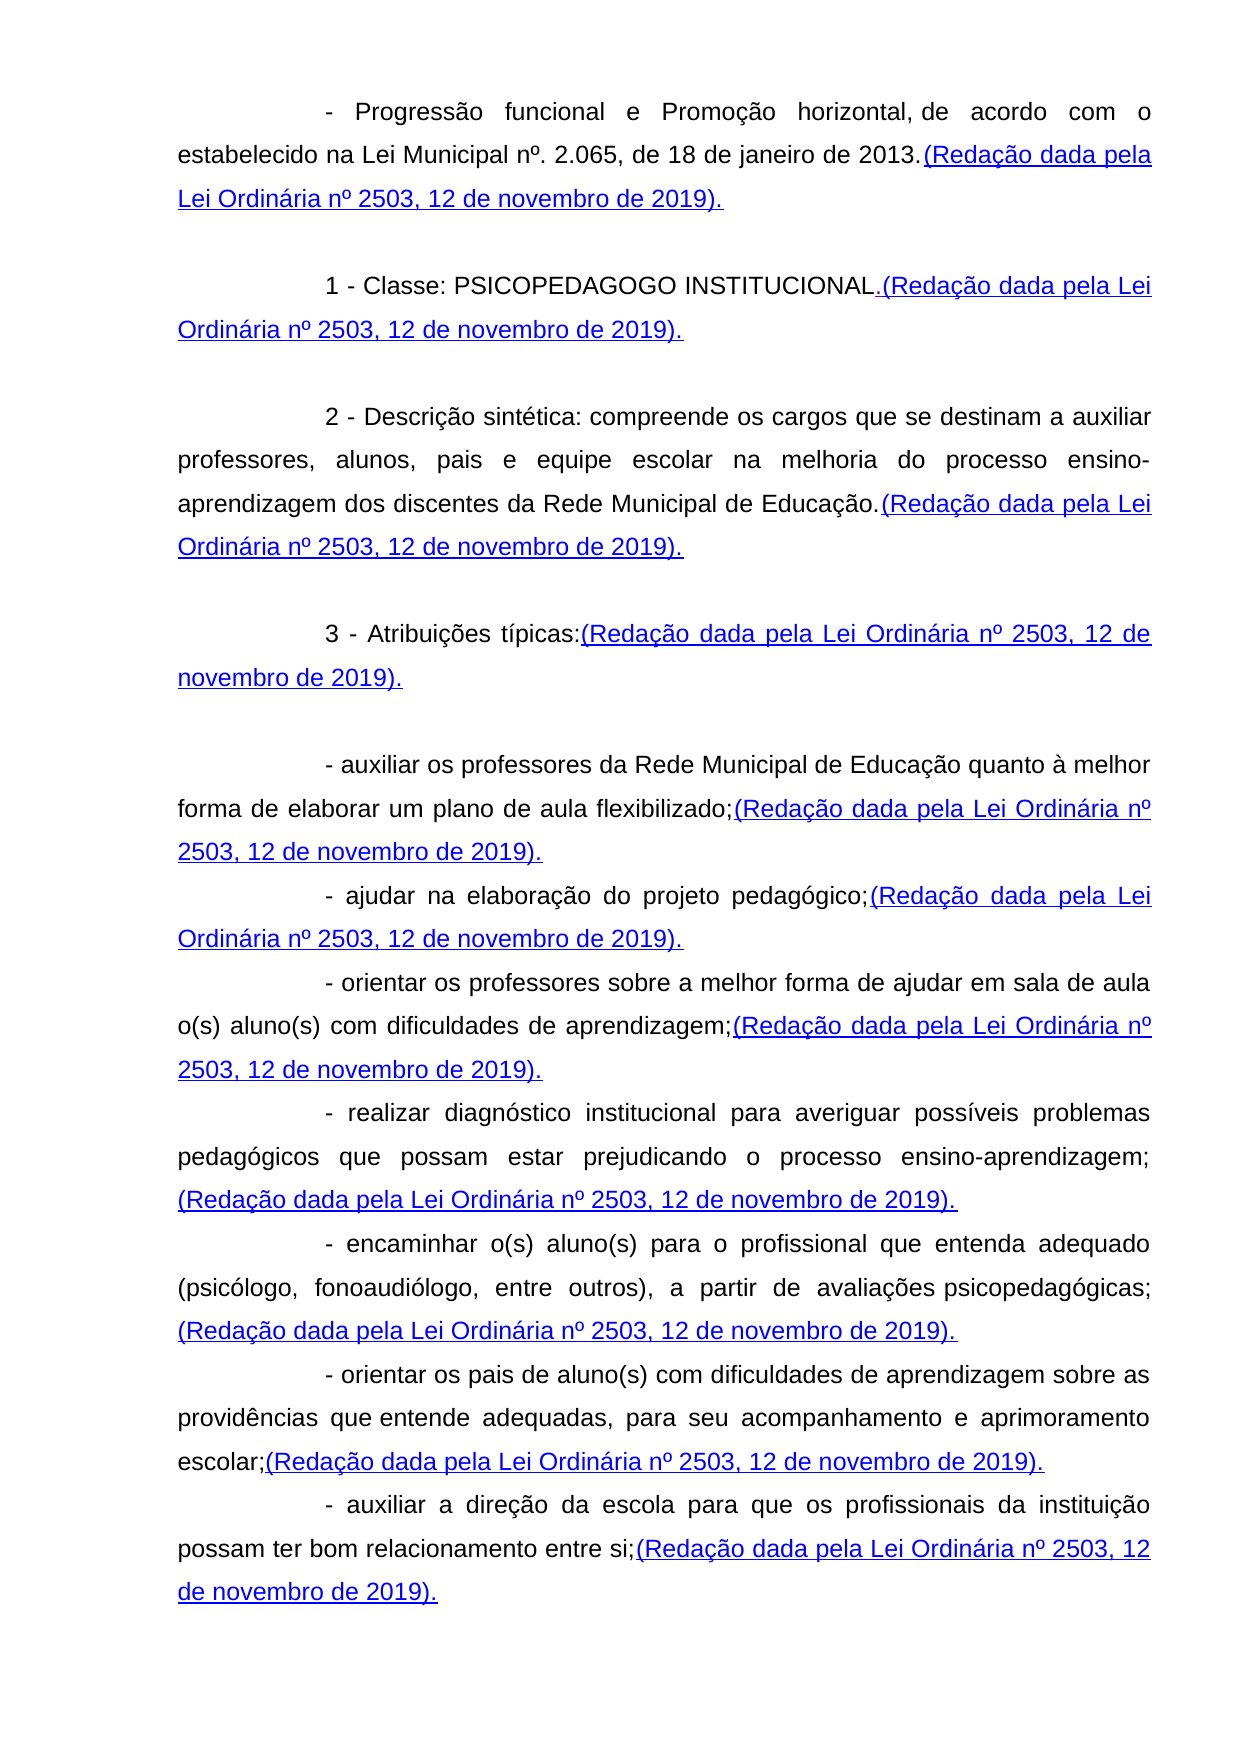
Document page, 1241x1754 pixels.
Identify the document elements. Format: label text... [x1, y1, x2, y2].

text - realizar diagnóstico institucional para averiguar possíveis problemas pedagógicos que possam estar prejudicando o processo ensino-aprendizagem;(Redação dada pela Lei Ordinária nº 2503, 12 de novembro de 2019). [177, 1098, 1152, 1214]
text 1 - Classe: PSICOPEDAGOGO INSTITUCIONAL.(Redação dada pela Lei Ordinária nº 2503, 12 de novembro de 2019). [177, 271, 1152, 344]
text - encaminhar o(s) aluno(s) para o profissional que entenda adequado (psicólogo, fonoaudiólogo, entre outros), a partir de avaliações psicopedagógicas;(Redação dada pela Lei Ordinária nº 2503, 12 de novembro de 2019). [177, 1229, 1152, 1345]
text - auxiliar os professores da Rede Municipal de Educação quanto à melhor forma de elaborar um plano de aula flexibilizado;(Redação dada pela Lei Ordinária nº 2503, 12 de novembro de 2019). [177, 750, 1152, 866]
text - Progressão funcional e Promoção horizontal, de acordo com o estabelecido na Lei Municipal nº. 2.065, de 18 de janeiro de 2013.(Redação dada pela Lei Ordinária nº 2503, 12 de novembro de 2019). [177, 97, 1152, 213]
text 3 - Atribuições típicas:(Redação dada pela Lei Ordinária nº 2503, 12 de novembro de 2019). [177, 619, 1152, 692]
text - auxiliar a direção da escola para que os profissionais da instituição possam ter bom relacionamento entre si;(Redação dada pela Lei Ordinária nº 2503, 12 de novembro de 2019). [177, 1490, 1152, 1606]
text - ajudar na elaboração do projeto pedagógico;(Redação dada pela Lei Ordinária nº 2503, 12 de novembro de 2019). [177, 881, 1152, 953]
text 2 - Descrição sintética: compreende os cargos que se destinam a auxiliar professores, alunos, pais e equipe escolar na melhoria do processo ensino-aprendizagem dos discentes da Rede Municipal de Educação.(Redação dada pela Lei Ordinária nº 2503, 12 de novembro de 2019). [177, 402, 1152, 561]
text - orientar os pais de aluno(s) com dificuldades de aprendizagem sobre as providências que entende adequadas, para seu acompanhamento e aprimoramento escolar;(Redação dada pela Lei Ordinária nº 2503, 12 de novembro de 2019). [177, 1359, 1152, 1476]
text - orientar os professores sobre a melhor forma de ajudar em sala de aula o(s) aluno(s) com dificuldades de aprendizagem;(Redação dada pela Lei Ordinária nº 2503, 12 de novembro de 2019). [177, 968, 1152, 1084]
